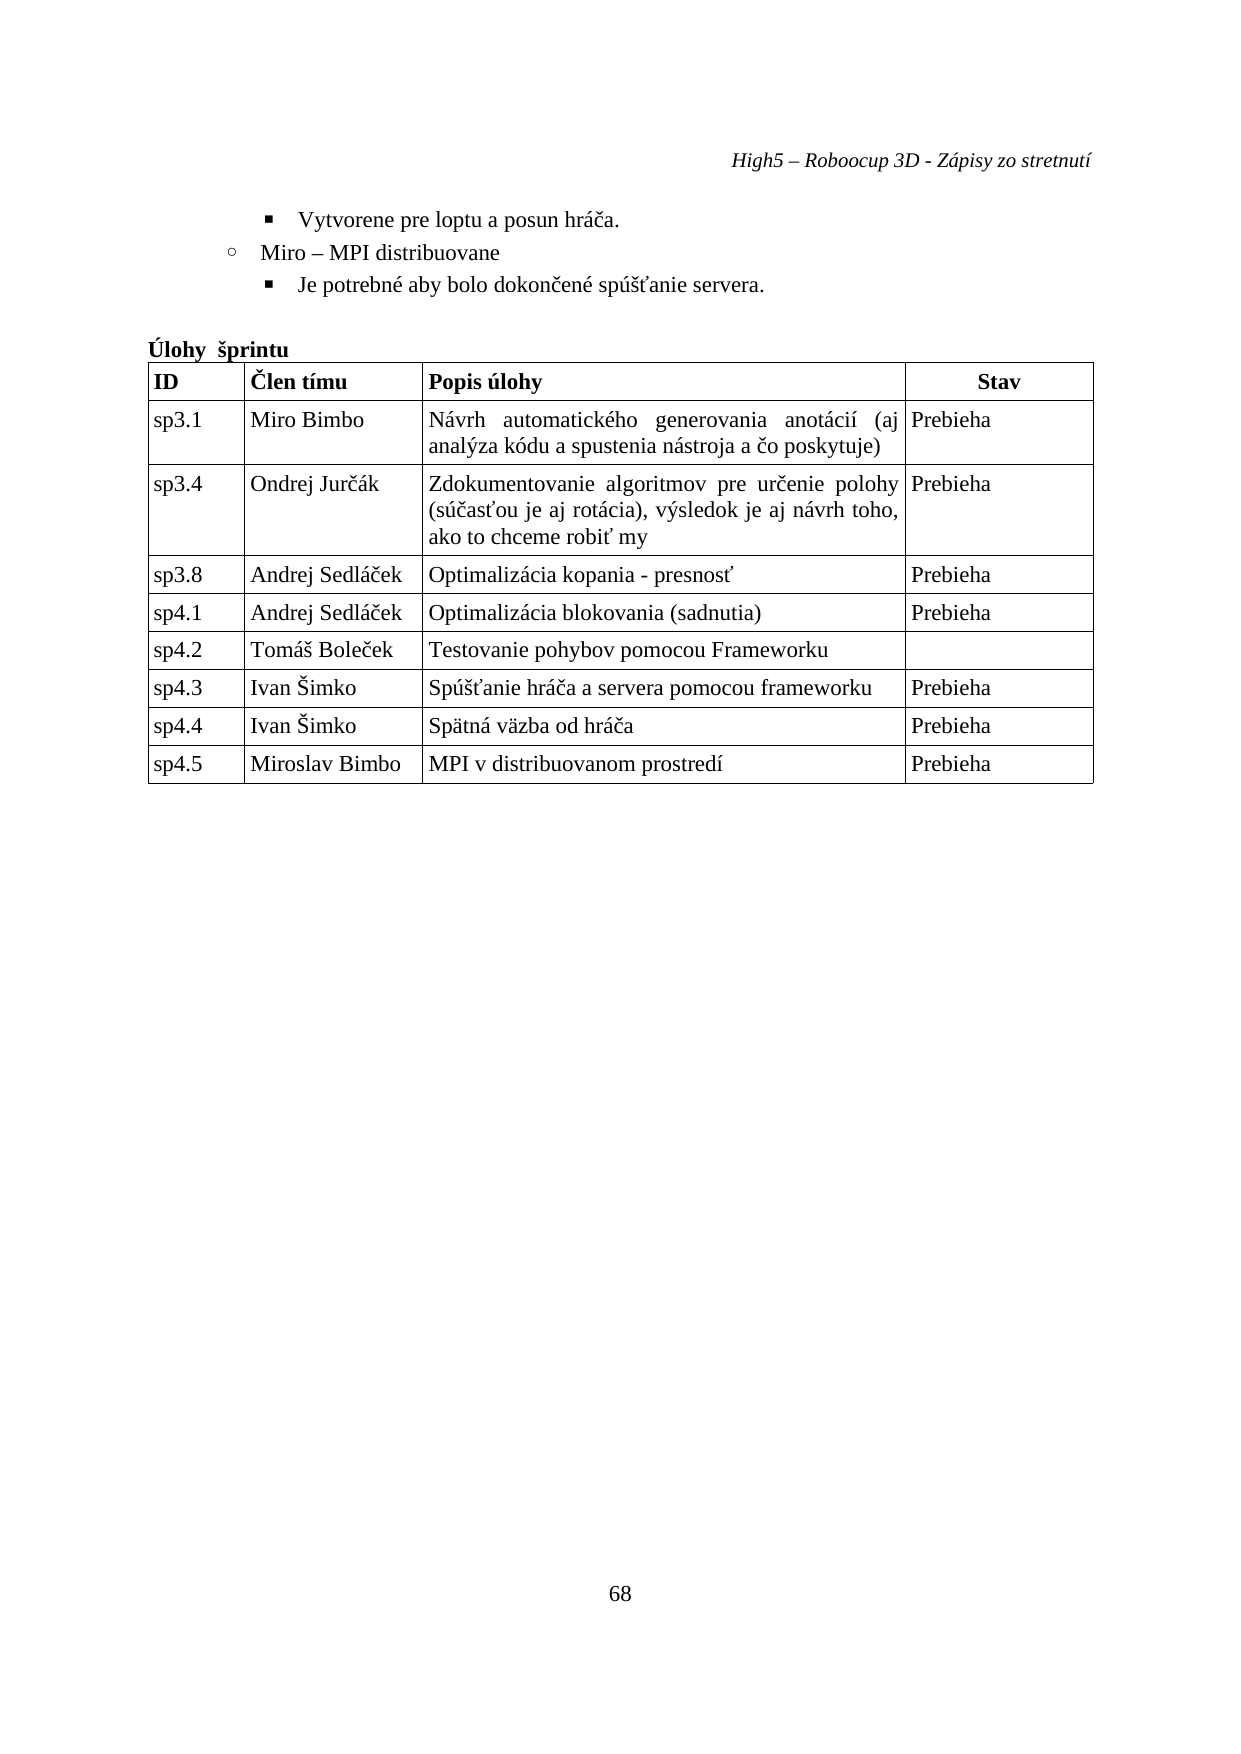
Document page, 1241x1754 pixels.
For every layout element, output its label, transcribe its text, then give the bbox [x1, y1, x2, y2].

list Vytvorene pre loptu a posun hráča. [260, 207, 1093, 233]
table_cell Návrh automatického generovania anotácií (aj analýza kódu a spustenia nástroja a čo poskytuje) [423, 401, 905, 464]
table_header Stav [906, 363, 1093, 400]
table_header Člen tímu [245, 363, 422, 400]
list Je potrebné aby bolo dokončené spúšťanie servera. [260, 271, 1093, 297]
table_cell sp4.5 [149, 746, 244, 782]
table_cell Ivan Šimko [245, 708, 422, 744]
table_cell Optimalizácia blokovania (sadnutia) [423, 594, 905, 631]
table_cell Prebieha [906, 465, 1093, 555]
table_cell Optimalizácia kopania - presnosť [423, 556, 905, 593]
table_cell Miro Bimbo [245, 401, 422, 464]
table_cell Prebieha [906, 746, 1093, 782]
table_cell Ondrej Jurčák [245, 465, 422, 555]
table_cell MPI v distribuovanom prostredí [423, 746, 905, 782]
table_cell Miroslav Bimbo [245, 746, 422, 782]
table_cell Andrej Sedláček [245, 594, 422, 631]
table_header Popis úlohy [423, 363, 905, 400]
table_cell Ivan Šimko [245, 670, 422, 707]
table_cell sp4.2 [149, 632, 244, 669]
table_cell Prebieha [906, 401, 1093, 464]
list Miro – MPI distribuovane [223, 239, 1093, 265]
table_cell Spúšťanie hráča a servera pomocou frameworku [423, 670, 905, 707]
table_cell [906, 632, 1093, 669]
table_cell sp3.8 [149, 556, 244, 593]
table_cell Spätná väzba od hráča [423, 708, 905, 744]
table_cell sp3.1 [149, 401, 244, 464]
table_cell Prebieha [906, 594, 1093, 631]
table_header ID [149, 363, 244, 400]
table_cell Prebieha [906, 708, 1093, 744]
text Úlohy šprintu [148, 336, 1093, 362]
table_cell Tomáš Boleček [245, 632, 422, 669]
table_cell Prebieha [906, 556, 1093, 593]
table_cell sp3.4 [149, 465, 244, 555]
table_cell sp4.4 [149, 708, 244, 744]
table_cell Zdokumentovanie algoritmov pre určenie polohy (súčasťou je aj rotácia), výsledok je aj návrh toho, ako to chceme robiť my [423, 465, 905, 555]
table_cell Testovanie pohybov pomocou Frameworku [423, 632, 905, 669]
table_cell sp4.3 [149, 670, 244, 707]
table_cell Prebieha [906, 670, 1093, 707]
table_cell Andrej Sedláček [245, 556, 422, 593]
table_cell sp4.1 [149, 594, 244, 631]
